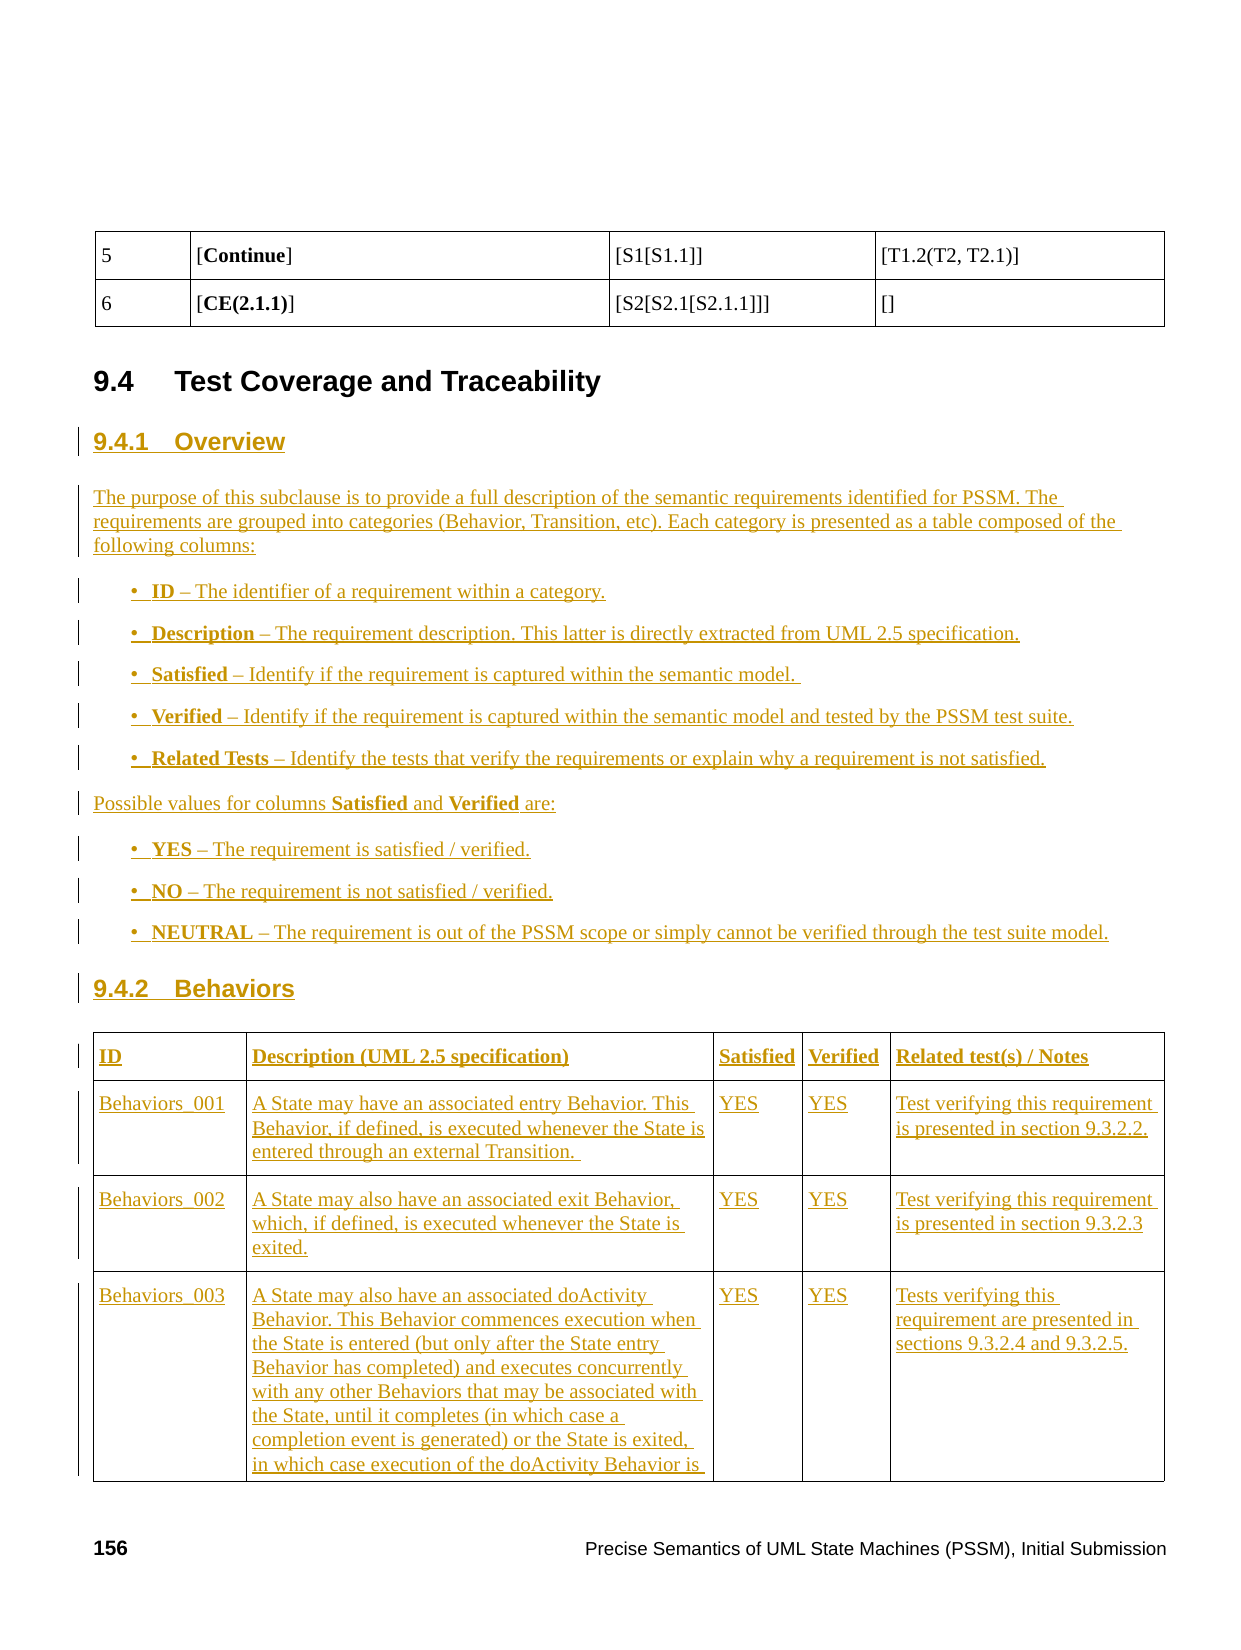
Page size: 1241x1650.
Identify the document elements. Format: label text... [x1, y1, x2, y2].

table_cell [S2[S2.1[S2.1.1]]] [610, 280, 875, 326]
table_cell Behaviors_001 [94, 1081, 246, 1175]
table_header Verified [803, 1033, 890, 1079]
list ID – The identifier of a requirement within a category. [131, 578, 1164, 603]
table_header Related test(s) / Notes [891, 1033, 1164, 1079]
text Possible values for columns Satisfied and Verified are: [93, 791, 1164, 815]
list Satisfied – Identify if the requirement is captured within the semantic model. [131, 661, 1164, 686]
table_cell YES [803, 1176, 890, 1271]
table_cell [T1.2(T2, T2.1)] [876, 232, 1164, 279]
table_cell A State may also have an associated doActivity Behavior. This Behavior commences execution when the State is entered (but only after the State entry Behavior has completed) and executes concurrently with any other Behaviors that may be associated with the State, until it completes (in which case a completion event is generated) or the State is exited, in which case execution of the doActivity Behavior is [247, 1272, 713, 1481]
table_header Satisfied [714, 1033, 802, 1079]
table_cell [S1[S1.1]] [610, 232, 875, 279]
table_cell [CE(2.1.1)] [191, 280, 609, 326]
table_cell Test verifying this requirement is presented in section 9.3.2.3 [891, 1176, 1164, 1271]
table_cell A State may also have an associated exit Behavior, which, if defined, is executed whenever the State is exited. [247, 1176, 713, 1271]
table_cell YES [714, 1176, 802, 1271]
table_header Description (UML 2.5 specification) [247, 1033, 713, 1079]
table_cell [Continue] [191, 232, 609, 279]
table_cell Behaviors_002 [94, 1176, 246, 1271]
table_cell 5 [96, 232, 190, 279]
subtitle Overview [93, 427, 1164, 456]
list Verified – Identify if the requirement is captured within the semantic model and tested by the PSSM test suite. [131, 703, 1164, 728]
list Related Tests – Identify the tests that verify the requirements or explain why a requirement is not satisfied. [131, 745, 1164, 770]
list YES – The requirement is satisfied / verified. [131, 836, 1164, 861]
table_cell YES [714, 1081, 802, 1175]
table_cell Behaviors_003 [94, 1272, 246, 1481]
table_cell 6 [96, 280, 190, 326]
table_cell Tests verifying this requirement are presented in sections 9.3.2.4 and 9.3.2.5. [891, 1272, 1164, 1481]
list NEUTRAL – The requirement is out of the PSSM scope or simply cannot be verified through the test suite model. [131, 919, 1164, 944]
table_cell Test verifying this requirement is presented in section 9.3.2.2. [891, 1081, 1164, 1175]
subtitle Test Coverage and Traceability [93, 362, 1164, 397]
table_cell A State may have an associated entry Behavior. This Behavior, if defined, is executed whenever the State is entered through an external Transition. [247, 1081, 713, 1175]
list Description – The requirement description. This latter is directly extracted from UML 2.5 specification. [131, 620, 1164, 645]
table_cell YES [803, 1081, 890, 1175]
table_header ID [94, 1033, 246, 1079]
text The purpose of this subclause is to provide a full description of the semantic requirements identified for PSSM. The requirements are grouped into categories (Behavior, Transition, etc). Each category is presented as a table composed of the following columns: [93, 485, 1164, 557]
list NO – The requirement is not satisfied / verified. [131, 878, 1164, 903]
table_cell [] [876, 280, 1164, 326]
table_cell YES [714, 1272, 802, 1481]
subtitle Behaviors [93, 973, 1164, 1003]
table_cell YES [803, 1272, 890, 1481]
